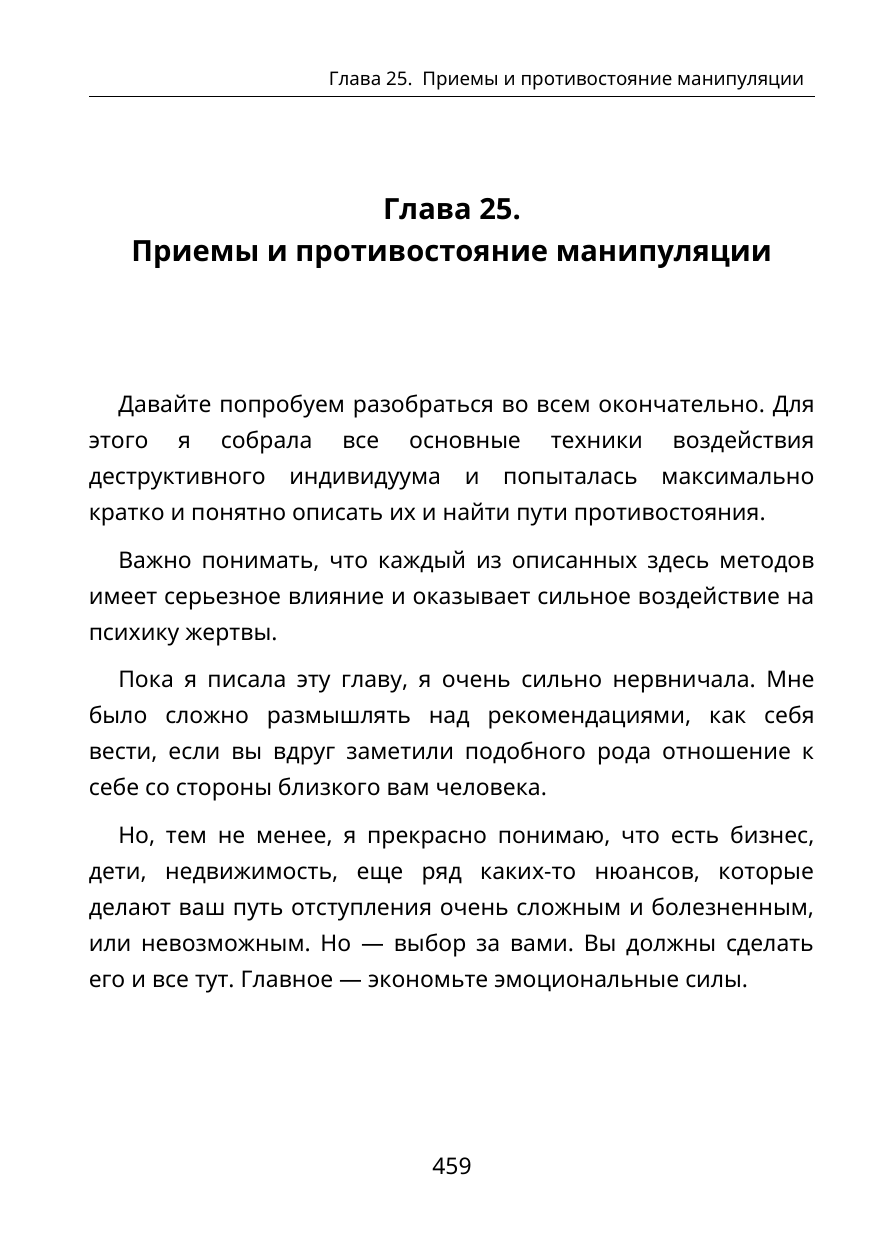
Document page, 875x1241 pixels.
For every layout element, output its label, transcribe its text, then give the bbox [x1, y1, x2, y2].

text Пока я писала эту главу, я очень сильно нервничала. Мне было сложно размышлять над рекомендациями, как себя вести, если вы вдруг заметили подобного рода отношение к себе со стороны близкого вам человека. [88, 663, 815, 802]
subtitle Глава 25. Приемы и противостояние манипуляции [88, 185, 815, 270]
text Важно понимать, что каждый из описанных здесь методов имеет серьезное влияние и оказывает сильное воздействие на психику жертвы. [88, 544, 815, 647]
text Давайте попробуем разобраться во всем окончательно. Для этого я собрала все основные техники воздействия деструктивного индивидуума и попыталась максимально кратко и понятно описать их и найти пути противостояния. [88, 388, 815, 527]
text Но, тем не менее, я прекрасно понимаю, что есть бизнес, дети, недвижимость, еще ряд каких-то нюансов, которые делают ваш путь отступления очень сложным и болезненным, или невозможным. Но — выбор за вами. Вы должны сделать его и все тут. Главное — экономьте эмоциональные силы. [88, 819, 815, 994]
